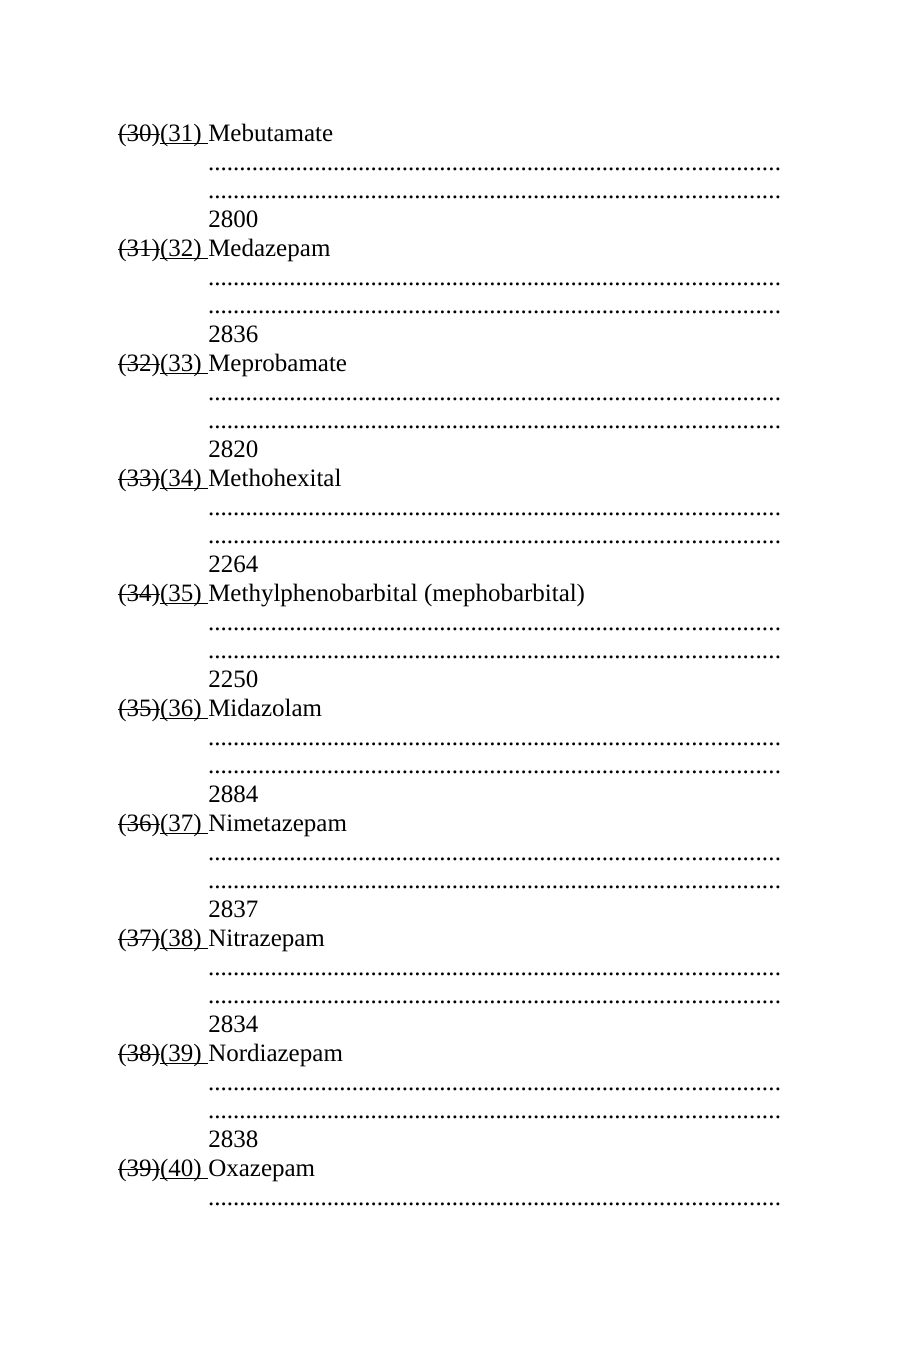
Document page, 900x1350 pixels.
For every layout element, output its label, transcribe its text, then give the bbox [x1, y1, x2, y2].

text (31)(32) Medazepam 2836 [118, 233, 782, 348]
text (32)(33) Meprobamate 2820 [118, 348, 782, 463]
text (35)(36) Midazolam 2884 [118, 693, 782, 808]
text (36)(37) Nimetazepam 2837 [118, 808, 782, 923]
text (37)(38) Nitrazepam 2834 [118, 923, 782, 1038]
text (30)(31) Mebutamate 2800 [118, 118, 782, 233]
text (38)(39) Nordiazepam 2838 [118, 1038, 782, 1153]
text (33)(34) Methohexital 2264 [118, 463, 782, 578]
text (34)(35) Methylphenobarbital (mephobarbital) 2250 [118, 578, 782, 693]
text (39)(40) Oxazepam 2835 [118, 1153, 782, 1211]
